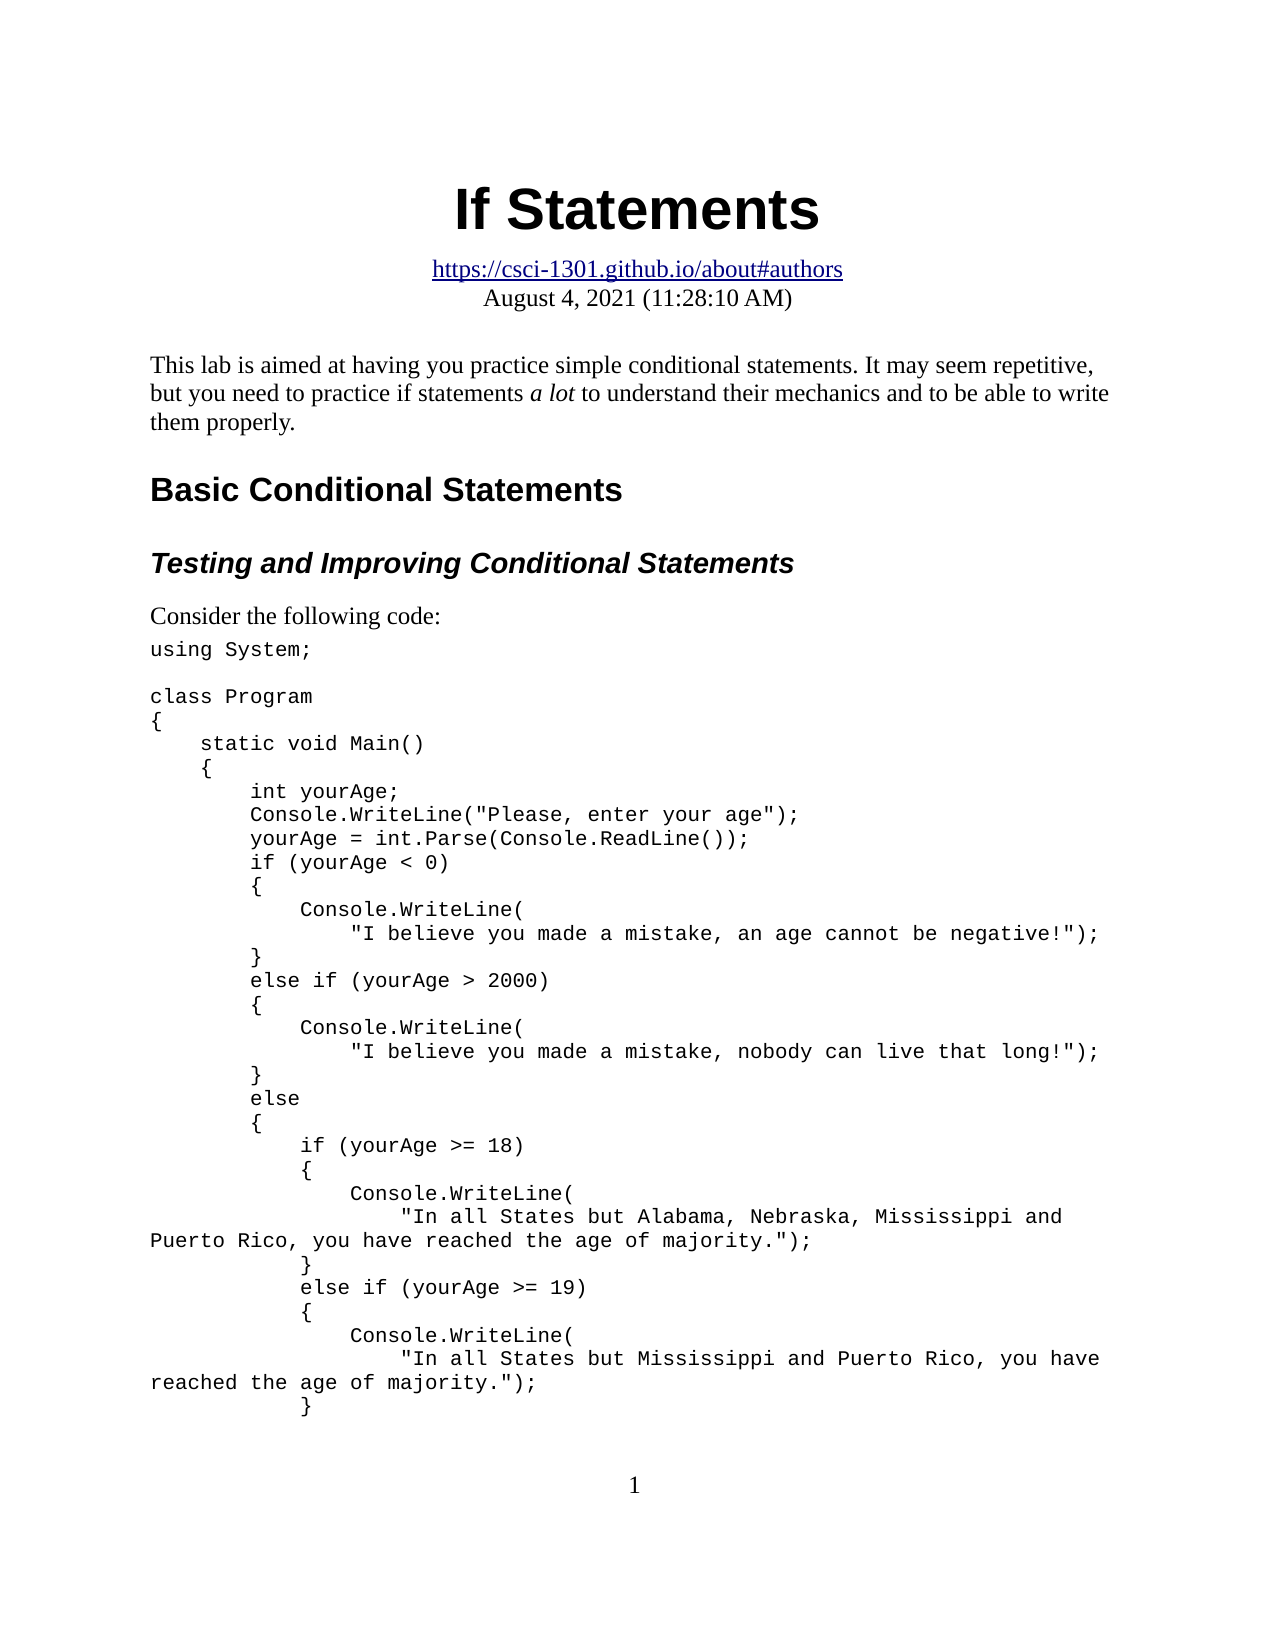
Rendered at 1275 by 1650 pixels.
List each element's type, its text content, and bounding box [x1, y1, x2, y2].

text { [150, 1112, 1125, 1135]
subtitle Basic Conditional Statements [150, 470, 1125, 509]
text { [150, 875, 1125, 899]
text { [150, 1301, 1125, 1324]
text } [150, 1254, 1125, 1277]
text { [150, 993, 1125, 1017]
text } [150, 1396, 1125, 1419]
text This lab is aimed at having you practice simple conditional statements. It may seem repetitive, but you need to practice if statements a lot to understand their mechanics and to be able to write them properly. [150, 350, 1125, 436]
text Console.WriteLine("Please, enter your age"); [150, 804, 1125, 828]
text class Program [150, 686, 1125, 710]
text { [150, 757, 1125, 781]
text int yourAge; [150, 781, 1125, 804]
text "I believe you made a mistake, an age cannot be negative!"); [150, 923, 1125, 946]
text else if (yourAge >= 19) [150, 1277, 1125, 1301]
text if (yourAge < 0) [150, 852, 1125, 875]
text { [150, 710, 1125, 733]
text Console.WriteLine( [150, 1017, 1125, 1041]
text yourAge = int.Parse(Console.ReadLine()); [150, 828, 1125, 852]
text https://csci-1301.github.io/about#authors [150, 254, 1125, 283]
text Consider the following code: [150, 601, 1125, 630]
subtitle Testing and Improving Conditional Statements [150, 546, 1125, 580]
text using System; [150, 639, 1125, 662]
text if (yourAge >= 18) [150, 1135, 1125, 1159]
text Console.WriteLine( [150, 1183, 1125, 1206]
text else if (yourAge > 2000) [150, 970, 1125, 993]
text "In all States but Alabama, Nebraska, Mississippi and Puerto Rico, you have reached the age of majority."); [150, 1206, 1125, 1254]
text Console.WriteLine( [150, 1324, 1125, 1348]
text } [150, 946, 1125, 970]
text "I believe you made a mistake, nobody can live that long!"); [150, 1041, 1125, 1064]
text } [150, 1064, 1125, 1088]
text Console.WriteLine( [150, 899, 1125, 923]
title If Statements [150, 175, 1125, 242]
text static void Main() [150, 733, 1125, 757]
text "In all States but Mississippi and Puerto Rico, you have reached the age of majority."); [150, 1348, 1125, 1396]
text else [150, 1088, 1125, 1112]
text August 4, 2021 (11:28:10 AM) [150, 283, 1125, 312]
text { [150, 1159, 1125, 1183]
